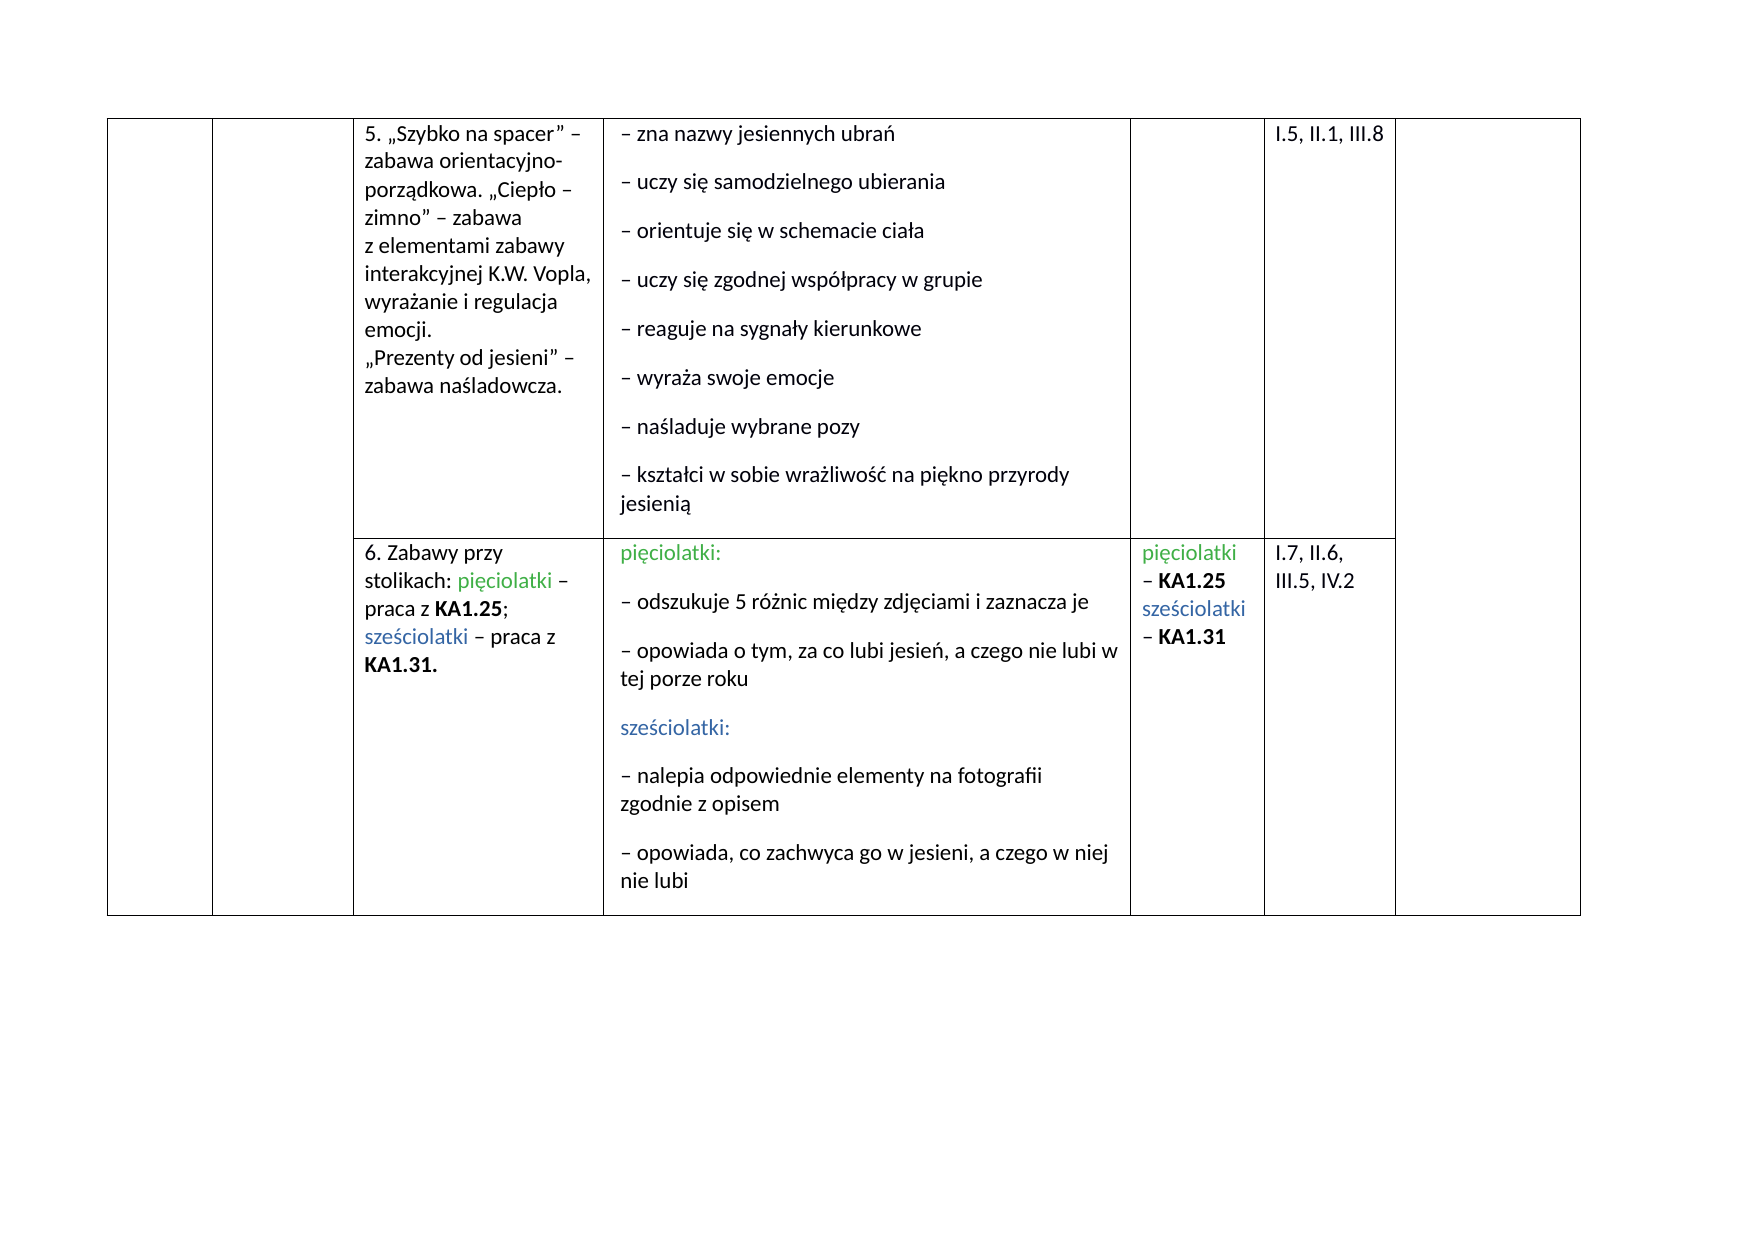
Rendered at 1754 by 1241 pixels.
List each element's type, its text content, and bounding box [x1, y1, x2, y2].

table_cell pięciolatki: – odszukuje 5 różnic między zdjęciami i zaznacza je – opowiada o tym, za co lubi jesień, a czego nie lubi w tej porze roku sześciolatki: – nalepia odpowiednie elementy na fotografii zgodnie z opisem – opowiada, co zachwyca go w jesieni, a czego w niej nie lubi [604, 539, 1130, 915]
table_cell [213, 119, 353, 915]
table_cell [1396, 119, 1580, 915]
table_cell 6. Zabawy przy stolikach: pięciolatki – praca z KA1.25; sześciolatki – praca z KA1.31. [354, 539, 603, 915]
table_cell [108, 119, 212, 915]
table_cell I.7, II.6, III.5, IV.2 [1265, 539, 1395, 915]
table_cell pięciolatki – KA1.25 sześciolatki – KA1.31 [1131, 539, 1264, 915]
table_cell 5. „Szybko na spacer” – zabawa orientacyjno-porządkowa. „Ciepło – zimno” – zabawa z elementami zabawy interakcyjnej K.W. Vopla, wyrażanie i regulacja emocji. „Prezenty od jesieni” – zabawa naśladowcza. [354, 119, 603, 537]
table_cell [1131, 119, 1264, 537]
table_cell – zna nazwy jesiennych ubrań – uczy się samodzielnego ubierania – orientuje się w schemacie ciała – uczy się zgodnej współpracy w grupie – reaguje na sygnały kierunkowe – wyraża swoje emocje – naśladuje wybrane pozy – kształci w sobie wrażliwość na piękno przyrody jesienią [604, 119, 1130, 537]
table_cell I.5, II.1, III.8 [1265, 119, 1395, 537]
